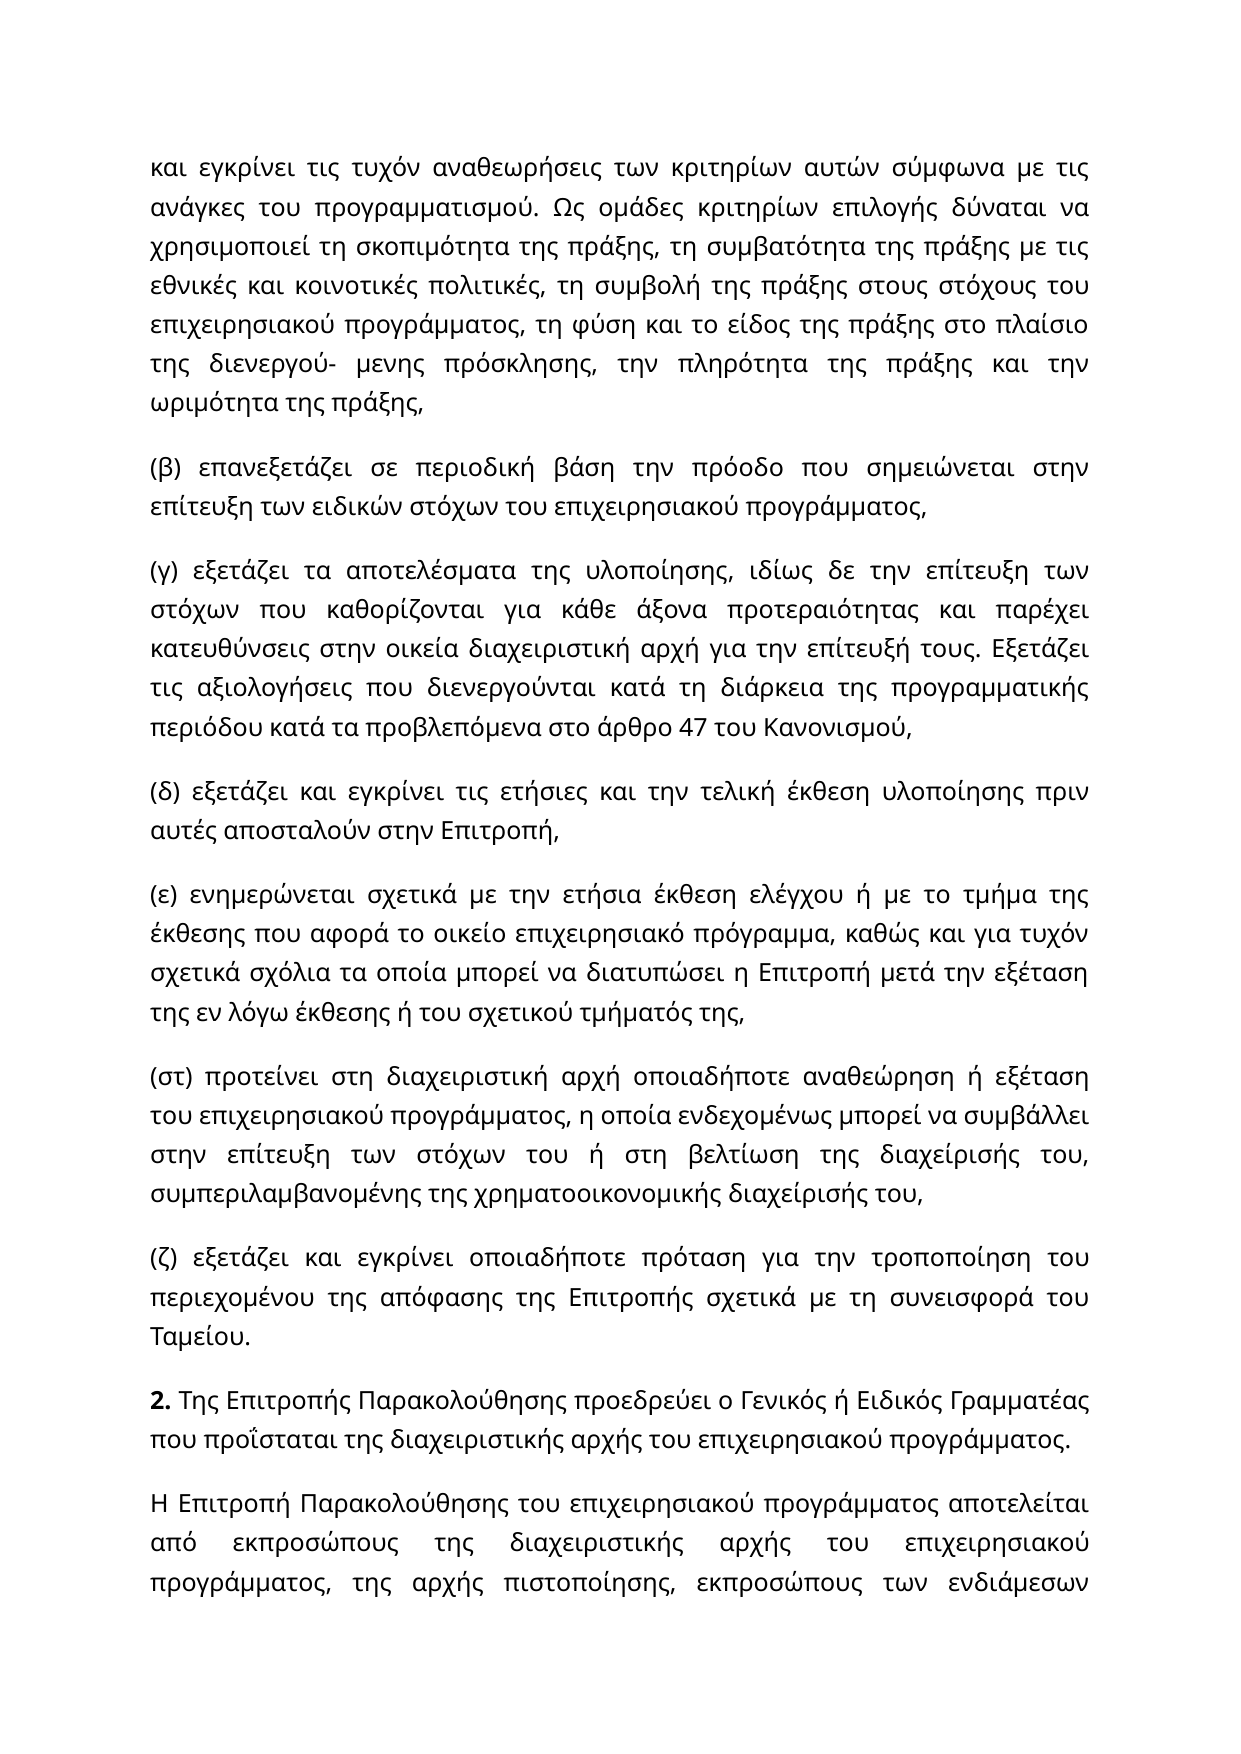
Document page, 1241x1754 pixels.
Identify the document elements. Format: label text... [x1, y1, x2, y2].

text (στ) προτείνει στη διαχειριστική αρχή οποιαδήποτε αναθεώρηση ή εξέταση του επιχειρησιακού προγράμματος, η οποία ενδεχομένως μπορεί να συμβάλλει στην επίτευξη των στόχων του ή στη βελτίωση της διαχείρισής του, συμπεριλαμβανομένης της χρηματοοικονομικής διαχείρισής του, [150, 1058, 1090, 1210]
text (γ) εξετάζει τα αποτελέσματα της υλοποίησης, ιδίως δε την επίτευξη των στόχων που καθορίζονται για κάθε άξονα προτεραιότητας και παρέχει κατευθύνσεις στην οικεία διαχειριστική αρχή για την επίτευξή τους. Εξετάζει τις αξιολογήσεις που διενεργούνται κατά τη διάρκεια της προγραμματικής περιόδου κατά τα προβλεπόμενα στο άρθρο 47 του Κανονισμού, [150, 552, 1090, 743]
text και εγκρίνει τις τυχόν αναθεωρήσεις των κριτηρίων αυτών σύμφωνα με τις ανάγκες του προγραμματισμού. Ως ομάδες κριτηρίων επιλογής δύναται να χρησιμοποιεί τη σκοπιμότητα της πράξης, τη συμβατότητα της πράξης με τις εθνικές και κοινοτικές πολιτικές, τη συμβολή της πράξης στους στόχους του επιχειρησιακού προγράμματος, τη φύση και το είδος της πράξης στο πλαίσιο της διενεργού- μενης πρόσκλησης, την πληρότητα της πράξης και την ωριμότητα της πράξης, [150, 150, 1090, 419]
text Η Επιτροπή Παρακολούθησης του επιχειρησιακού προγράμματος αποτελείται από εκπροσώπους της διαχειριστικής αρχής του επιχειρησιακού προγράμματος, της αρχής πιστοποίησης, εκπροσώπους των ενδιάμεσων [150, 1486, 1090, 1598]
text (β) επανεξετάζει σε περιοδική βάση την πρόοδο που σημειώνεται στην επίτευξη των ειδικών στόχων του επιχειρησιακού προγράμματος, [150, 449, 1090, 522]
text (δ) εξετάζει και εγκρίνει τις ετήσιες και την τελική έκθεση υλοποίησης πριν αυτές αποσταλούν στην Επιτροπή, [150, 773, 1090, 847]
text (ζ) εξετάζει και εγκρίνει οποιαδήποτε πρόταση για την τροποποίηση του περιεχομένου της απόφασης της Επιτροπής σχετικά με τη συνεισφορά του Ταμείου. [150, 1240, 1090, 1352]
text (ε) ενημερώνεται σχετικά με την ετήσια έκθεση ελέγχου ή με το τμήμα της έκθεσης που αφορά το οικείο επιχειρησιακό πρόγραμμα, καθώς και για τυχόν σχετικά σχόλια τα οποία μπορεί να διατυπώσει η Επιτροπή μετά την εξέταση της εν λόγω έκθεσης ή του σχετικού τμήματός της, [150, 877, 1090, 1028]
text 2. Της Επιτροπής Παρακολούθησης προεδρεύει ο Γενικός ή Ειδικός Γραμματέας που προΐσταται της διαχειριστικής αρχής του επιχειρησιακού προγράμματος. [150, 1382, 1090, 1456]
